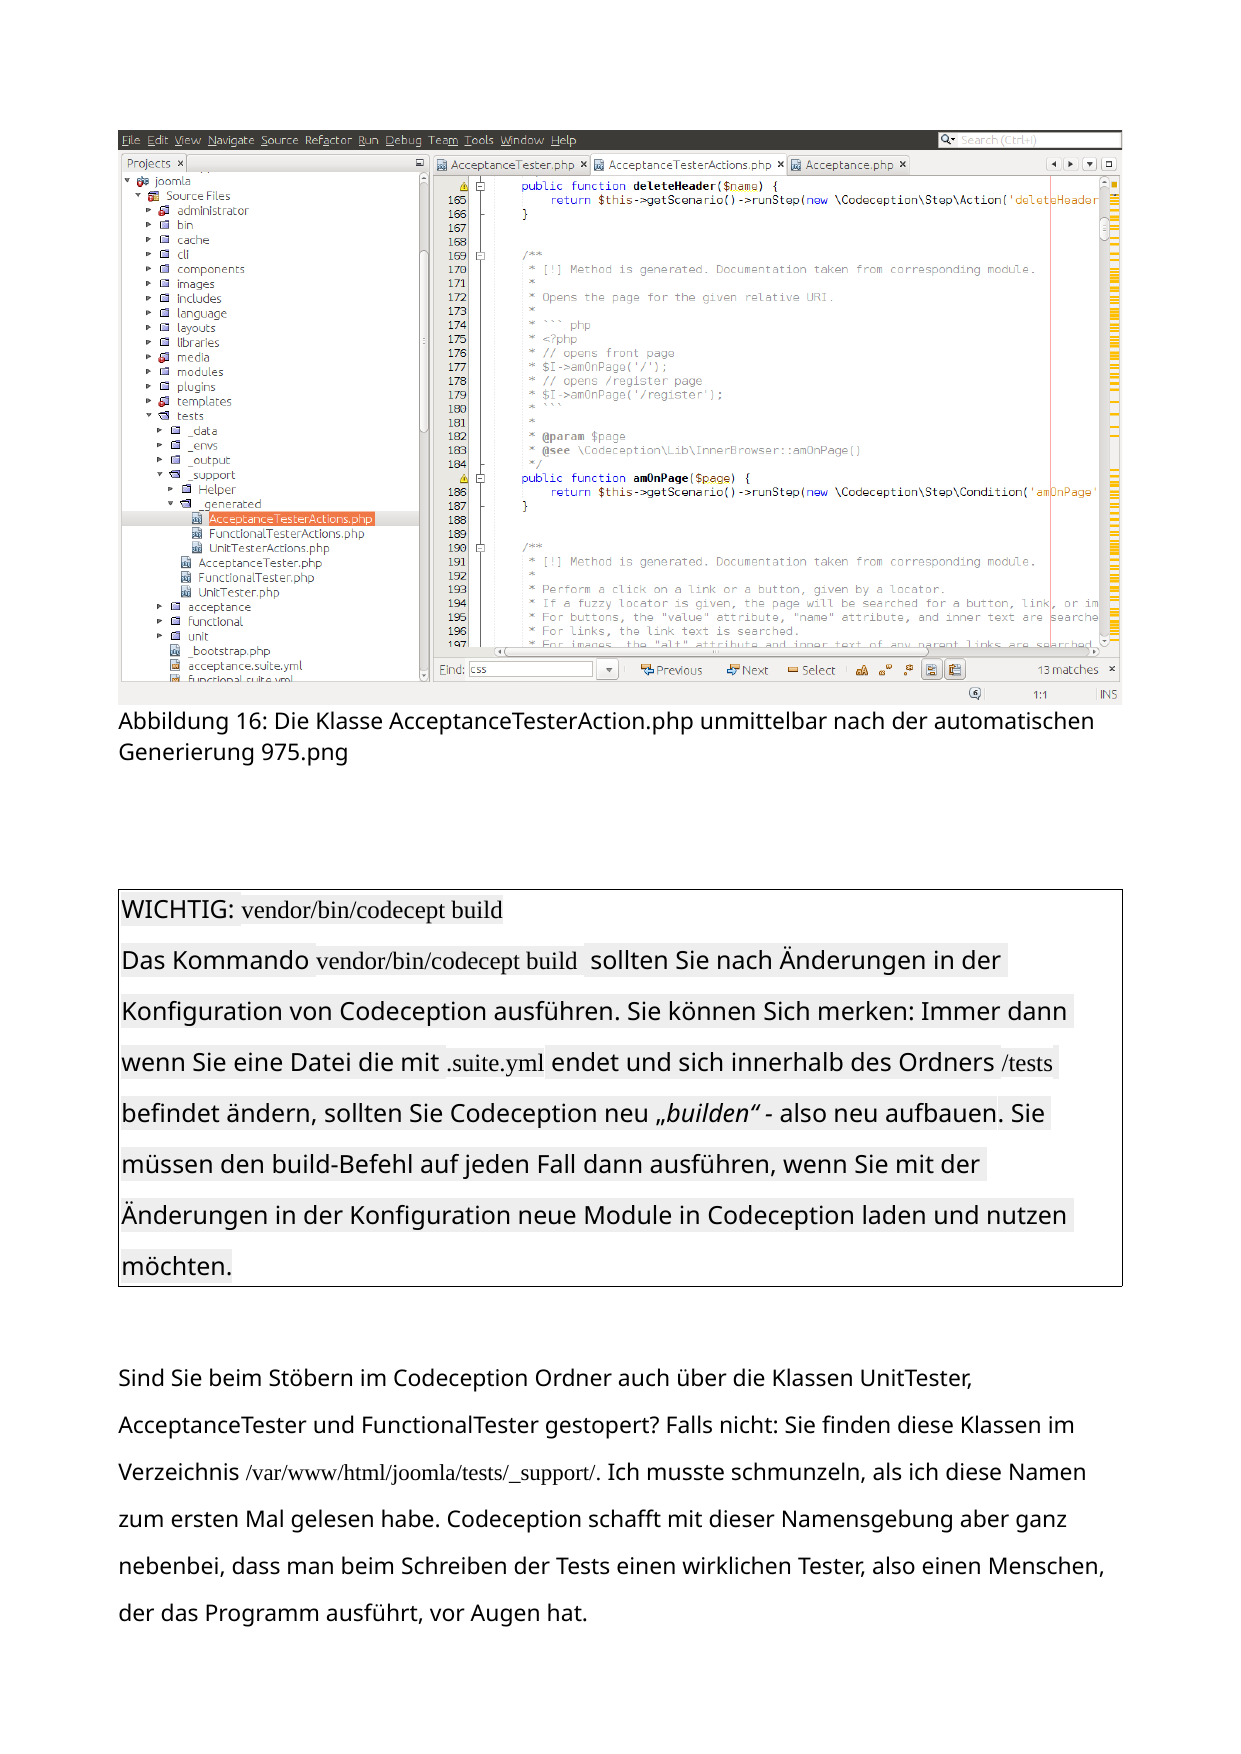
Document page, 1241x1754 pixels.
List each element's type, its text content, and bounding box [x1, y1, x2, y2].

picture [118, 130, 1123, 705]
text WICHTIG: vendor/bin/codecept build Das Kommando vendor/bin/codecept build sollten Sie nach Änderungen in der Konfiguration von Codeception ausführen. Sie können Sich merken: Immer dann wenn Sie eine Datei die mit .suite.yml endet und sich innerhalb des Ordners /tests befindet ändern, sollten Sie Codeception neu „builden“ - also neu aufbauen. Sie müssen den build-Befehl auf jeden Fall dann ausführen, wenn Sie mit der Änderungen in der Konfiguration neue Module in Codeception laden und nutzen möchten. [119, 890, 1122, 1286]
text Abbildung 16: Die Klasse AcceptanceTesterAction.php unmittelbar nach der automatischen Generierung 975.png [118, 705, 1122, 767]
text Sind Sie beim Stöbern im Codeception Ordner auch über die Klassen UnitTester, AcceptanceTester und FunctionalTester gestopert? Falls nicht: Sie finden diese Klassen im Verzeichnis /var/www/html/joomla/tests/_support/. Ich musste schmunzeln, als ich diese Namen zum ersten Mal gelesen habe. Codeception schafft mit dieser Namensgebung aber ganz nebenbei, dass man beim Schreiben der Tests einen wirklichen Tester, also einen Menschen, der das Programm ausführt, vor Augen hat. [118, 1362, 1122, 1628]
